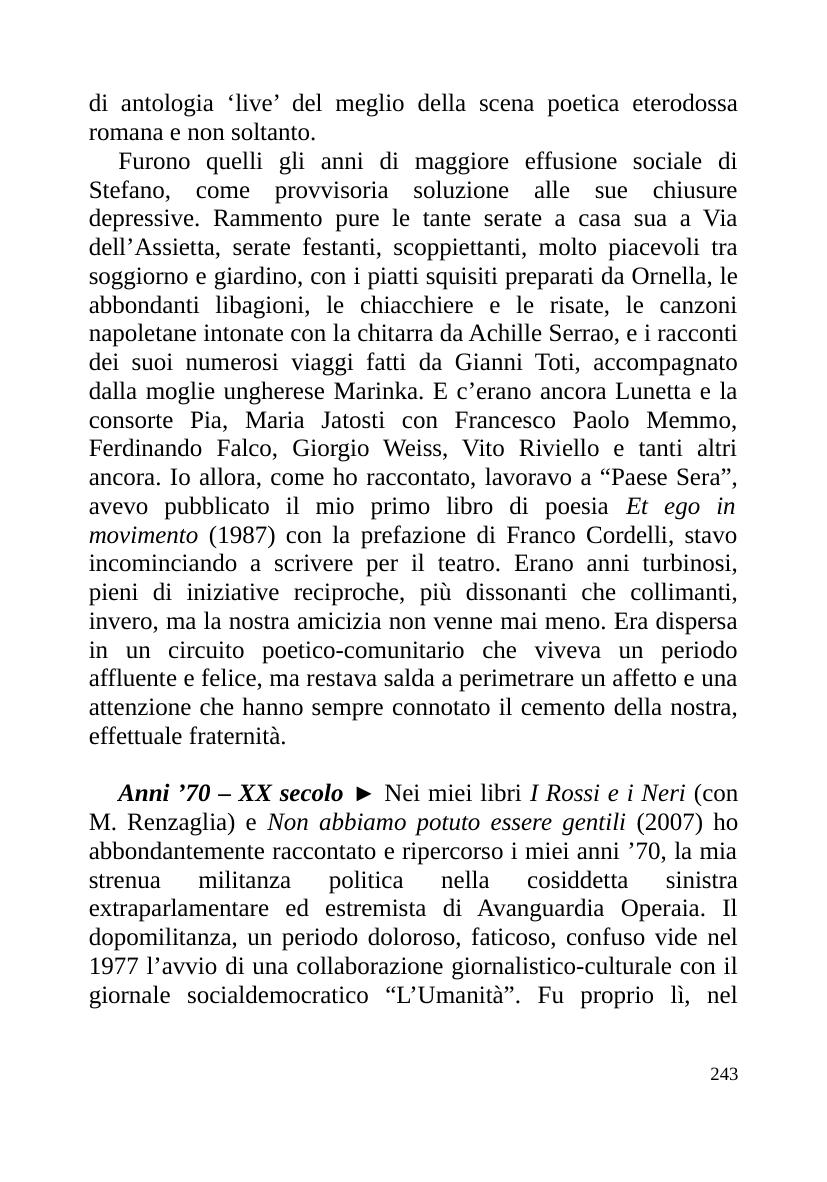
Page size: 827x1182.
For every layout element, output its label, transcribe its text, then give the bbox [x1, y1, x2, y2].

text di antologia ‘live’ del meglio della scena poetica eterodossa romana e non soltanto. [88, 88, 738, 146]
text Furono quelli gli anni di maggiore effusione sociale di Stefano, come provvisoria soluzione alle sue chiusure depressive. Rammento pure le tante serate a casa sua a Via dell’Assietta, serate festanti, scoppiettanti, molto piacevoli tra soggiorno e giardino, con i piatti squisiti preparati da Ornella, le abbondanti libagioni, le chiacchiere e le risate, le canzoni napoletane intonate con la chitarra da Achille Serrao, e i racconti dei suoi numerosi viaggi fatti da Gianni Toti, accompagnato dalla moglie ungherese Marinka. E c’erano ancora Lunetta e la consorte Pia, Maria Jatosti con Francesco Paolo Memmo, Ferdinando Falco, Giorgio Weiss, Vito Riviello e tanti altri ancora. Io allora, come ho raccontato, lavoravo a “Paese Sera”, avevo pubblicato il mio primo libro di poesia Et ego in movimento (1987) con la prefazione di Franco Cordelli, stavo incominciando a scrivere per il teatro. Erano anni turbinosi, pieni di iniziative reciproche, più dissonanti che collimanti, invero, ma la nostra amicizia non venne mai meno. Era dispersa in un circuito poetico-comunitario che viveva un periodo affluente e felice, ma restava salda a perimetrare un affetto e una attenzione che hanno sempre connotato il cemento della nostra, effettuale fraternità. [88, 146, 738, 750]
text Anni ’70 – XX secolo ► Nei miei libri I Rossi e i Neri (con M. Renzaglia) e Non abbiamo potuto essere gentili (2007) ho abbondantemente raccontato e ripercorso i miei anni ’70, la mia strenua militanza politica nella cosiddetta sinistra extraparlamentare ed estremista di Avanguardia Operaia. Il dopomilitanza, un periodo doloroso, faticoso, confuso vide nel 1977 l’avvio di una collaborazione giornalistico-culturale con il giornale socialdemocratico “L’Umanità”. Fu proprio lì, nel [88, 778, 738, 1008]
